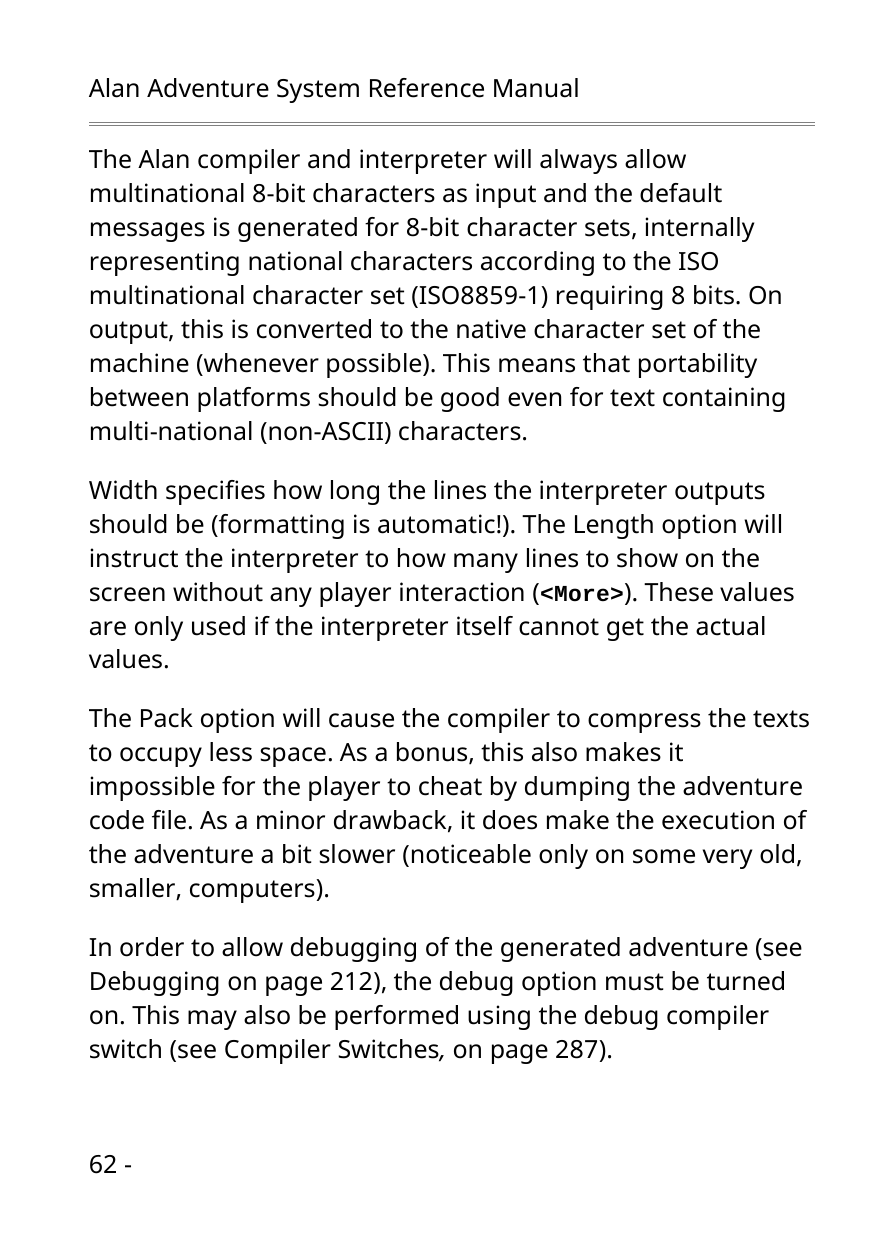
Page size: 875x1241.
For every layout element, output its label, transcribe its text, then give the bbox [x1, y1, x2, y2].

text In order to allow debugging of the generated adventure (see Debugging on page 171), the debug option must be turned on. This may also be performed us­ing the debug compiler switch (see Compiler Switches, on page 232). [88, 930, 815, 1066]
text The Alan compiler and interpreter will always allow multinational 8-bit char­acters as input and the default messages is generated for 8-bit character sets, internally representing national characters according to the ISO multinational character set (ISO8859-1) requiring 8 bits. On output, this is converted to the native character set of the machine (whenever possible). This means that portability between platforms should be good even for text containing multi-national (non-ASCII) characters. [88, 142, 815, 448]
text The Pack option will cause the compiler to compress the texts to occupy less space. As a bonus, this also makes it impossible for the player to cheat by dumping the adventure code file. As a minor drawback, it does make the execu­tion of the adventure a bit slower (noticeable only on some very old, smaller, comput­ers). [88, 701, 815, 905]
text Width specifies how long the lines the interpreter outputs should be (format­ting is automatic!). The Length option will instruct the interpreter to how many lines to show on the screen without any player interaction (<More>). These values are only used if the interpreter itself cannot get the actual values. [88, 473, 815, 676]
